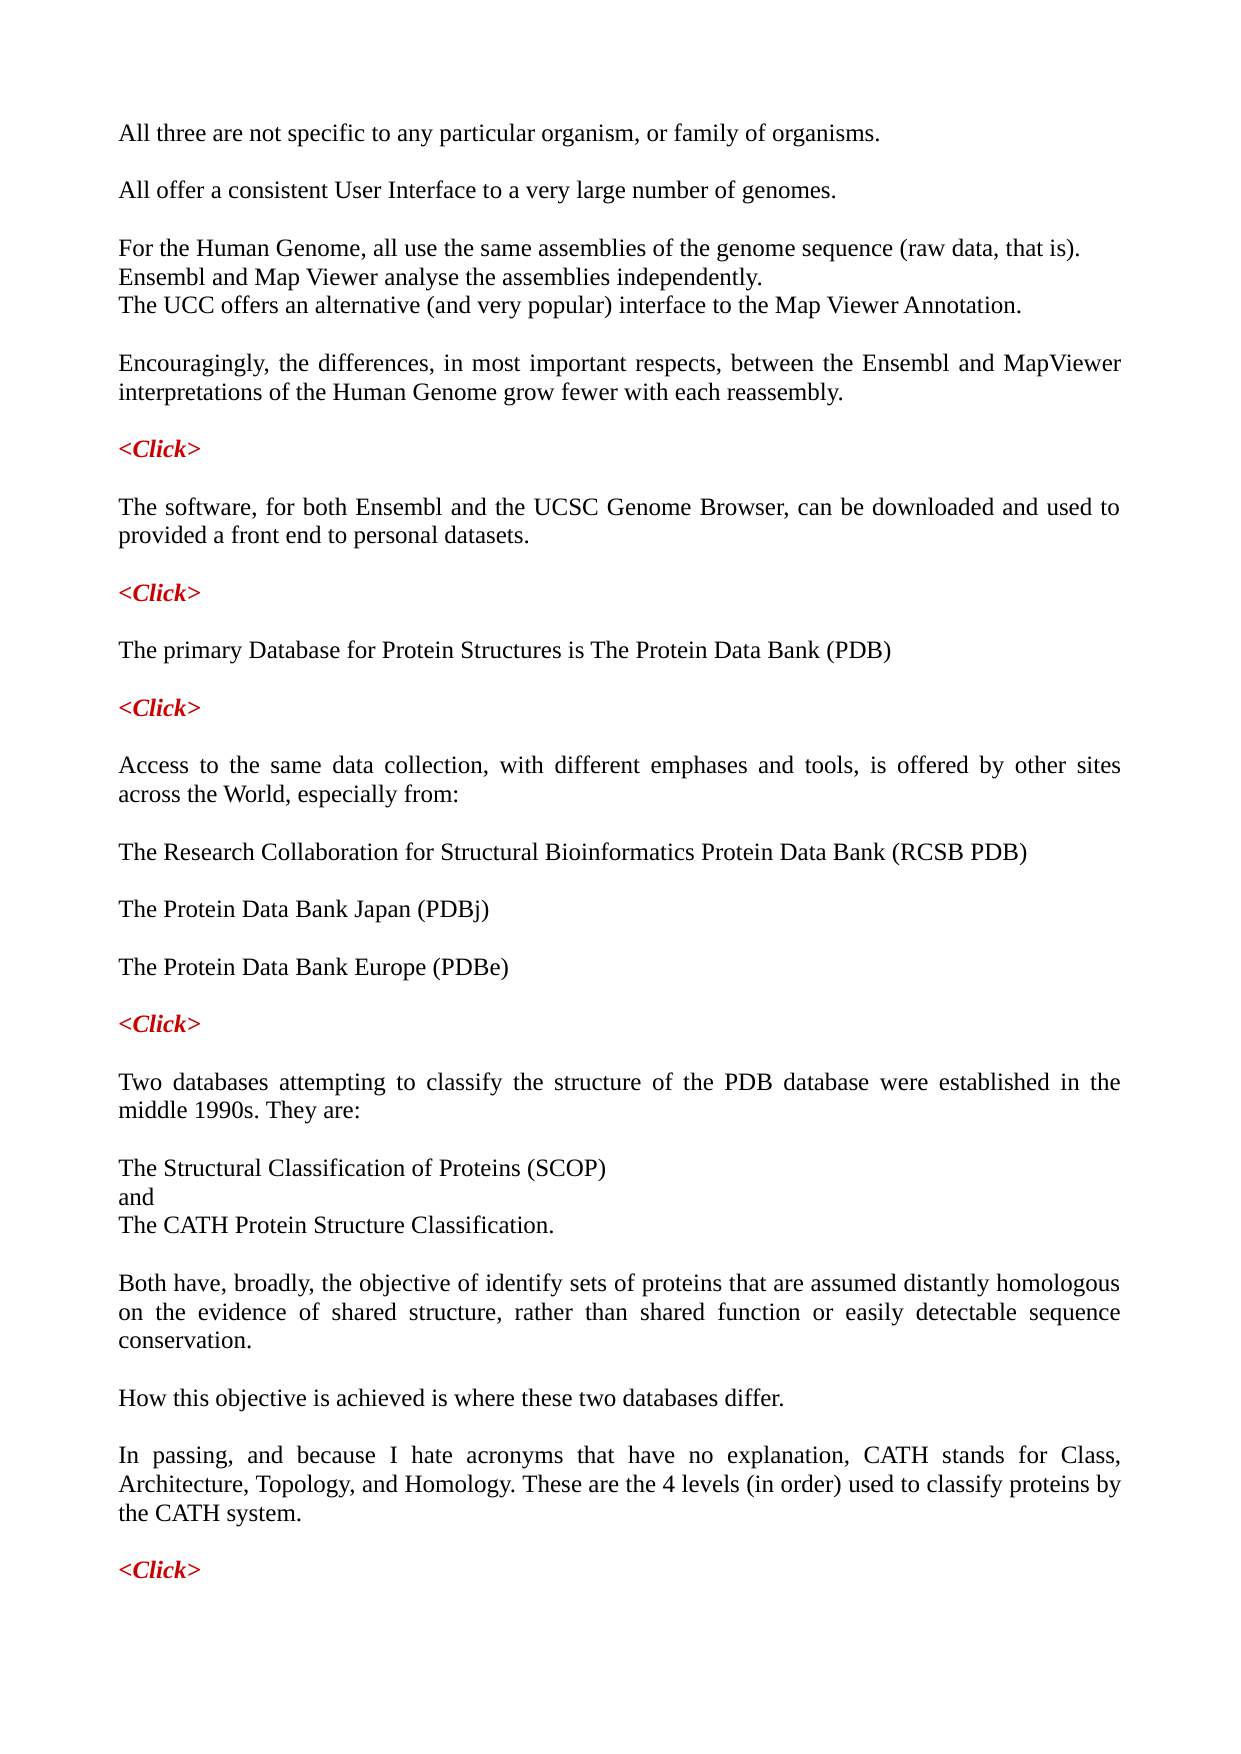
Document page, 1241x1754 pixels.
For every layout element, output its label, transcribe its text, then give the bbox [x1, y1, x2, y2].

text <Click> [118, 1556, 1122, 1584]
text <Click> [118, 693, 1122, 722]
text <Click> [118, 1009, 1122, 1038]
text Access to the same data collection, with different emphases and tools, is offered by other sites across the World, especially from: [118, 751, 1122, 808]
text The CATH Protein Structure Classification. [118, 1211, 1122, 1239]
text The UCC offers an alternative (and very popular) interface to the Map Viewer Annotation. [118, 291, 1122, 319]
text Both have, broadly, the objective of identify sets of proteins that are assumed distantly homologous on the evidence of shared structure, rather than shared function or easily detectable sequence conservation. [118, 1268, 1122, 1354]
text The software, for both Ensembl and the UCSC Genome Browser, can be downloaded and used to provided a front end to personal datasets. [118, 492, 1122, 549]
text All offer a consistent User Interface to a very large number of genomes. [118, 176, 1122, 204]
text The Protein Data Bank Europe (PDBe) [118, 952, 1122, 981]
text All three are not specific to any particular organism, or family of organisms. [118, 118, 1122, 147]
text and [118, 1182, 1122, 1211]
text Two databases attempting to classify the structure of the PDB database were established in the middle 1990s. They are: [118, 1067, 1122, 1124]
text <Click> [118, 434, 1122, 463]
text How this objective is achieved is where these two databases differ. [118, 1383, 1122, 1412]
text Ensembl and Map Viewer analyse the assemblies independently. [118, 262, 1122, 291]
text The Research Collaboration for Structural Bioinformatics Protein Data Bank (RCSB PDB) [118, 837, 1122, 866]
text The primary Database for Protein Structures is The Protein Data Bank (PDB) [118, 636, 1122, 664]
text The Structural Classification of Proteins (SCOP) [118, 1153, 1122, 1182]
text The Protein Data Bank Japan (PDBj) [118, 894, 1122, 923]
text <Click> [118, 578, 1122, 607]
text For the Human Genome, all use the same assemblies of the genome sequence (raw data, that is). [118, 233, 1122, 262]
text Encouragingly, the differences, in most important respects, between the Ensembl and MapViewer interpretations of the Human Genome grow fewer with each reassembly. [118, 348, 1122, 406]
text In passing, and because I hate acronyms that have no explanation, CATH stands for Class, Architecture, Topology, and Homology. These are the 4 levels (in order) used to classify proteins by the CATH system. [118, 1441, 1122, 1527]
